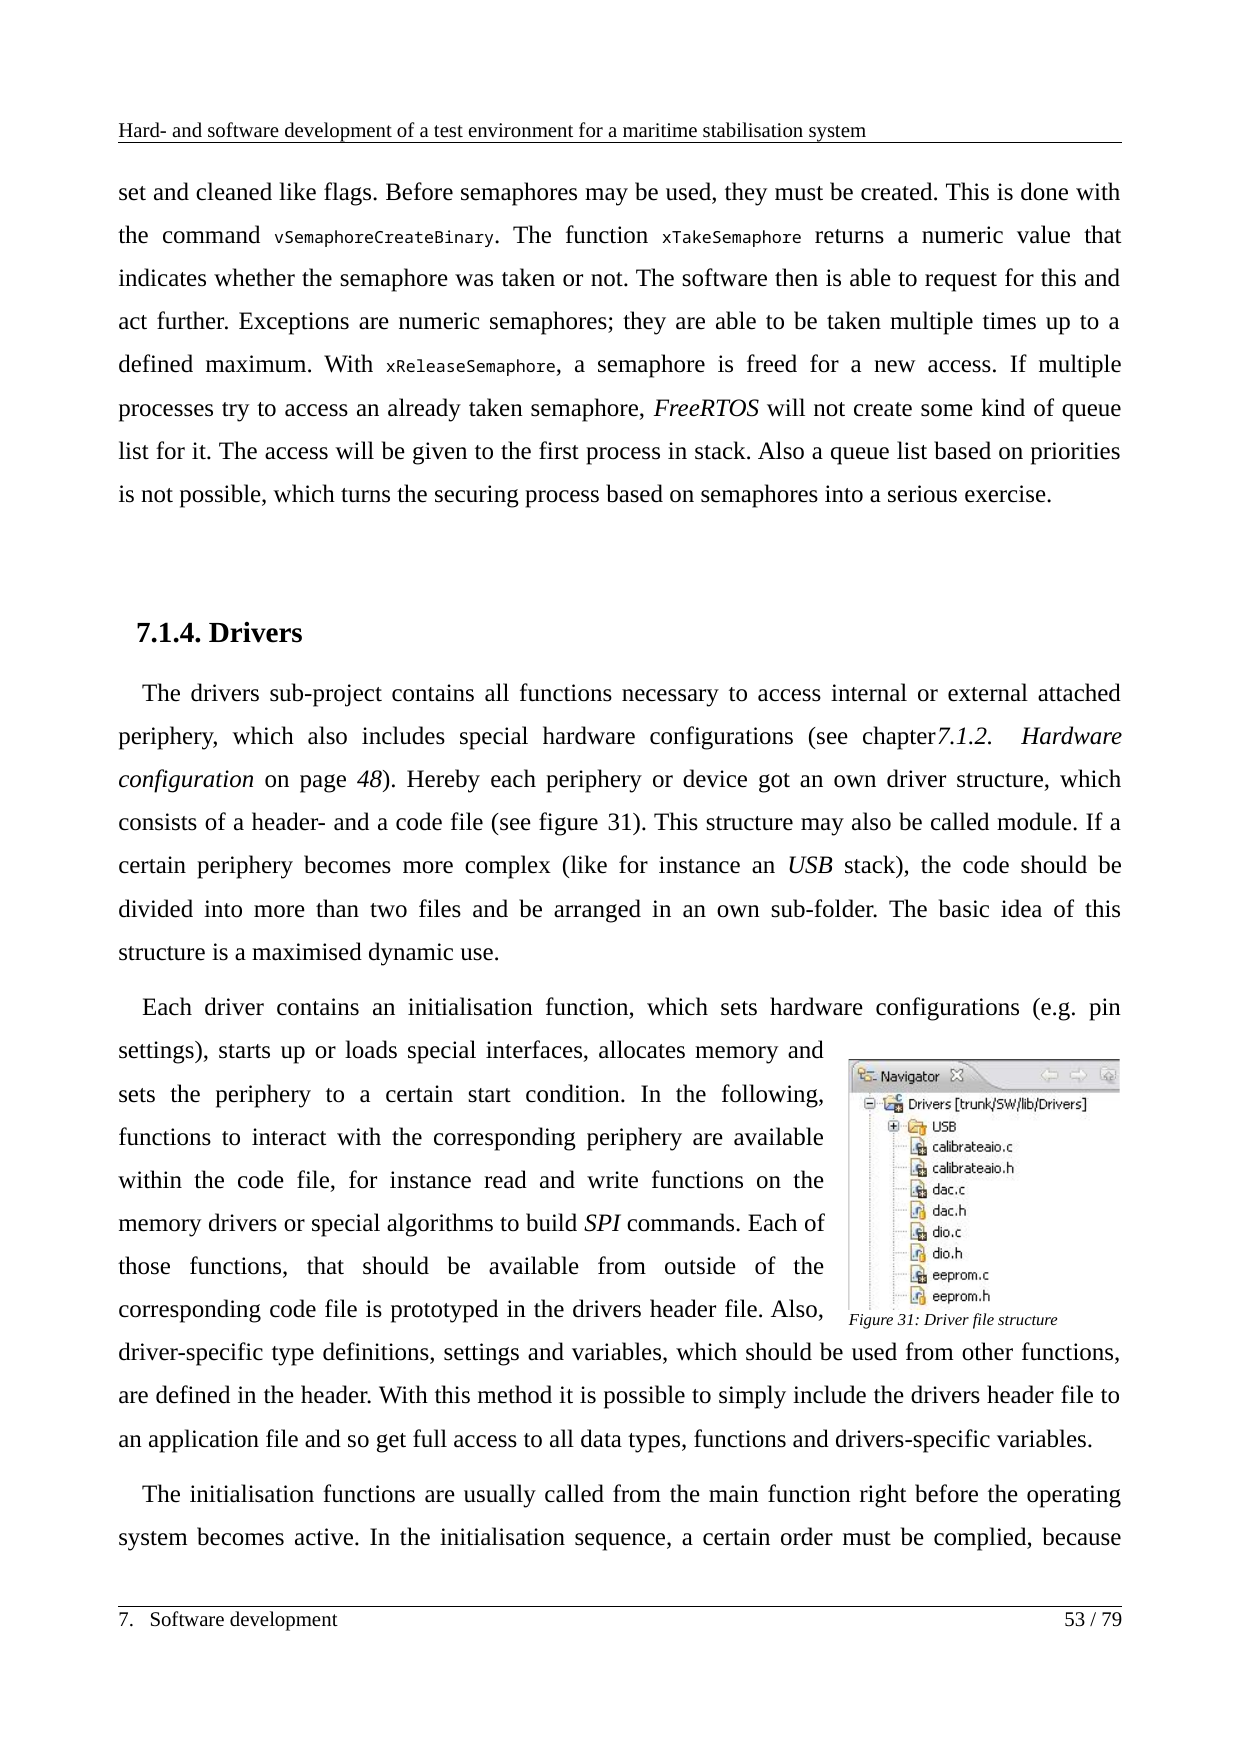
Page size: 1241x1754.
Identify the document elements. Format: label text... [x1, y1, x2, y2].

text The drivers sub-project contains all functions necessary to access internal or external attached periphery, which also includes special hardware configurations (see chapter7.1.2. Hardware configuration on page 48). Hereby each periphery or device got an own driver structure, which consists of a header- and a code file (see figure 31). This structure may also be called module. If a certain periphery becomes more complex (like for instance an USB stack), the code should be divided into more than two files and be arranged in an own sub-folder. The basic idea of this structure is a maximised dynamic use. [118, 678, 1122, 966]
text Each driver contains an initialisation function, which sets hardware configurations (e.g. pin settings), starts up or loads special interfaces, allocates memory and sets the periphery to a certain start condition. In the following, functions to interact with the corresponding periphery are available within the code file, for instance read and write functions on the memory drivers or special algorithms to build SPI commands. Each of those functions, that should be available from outside of the corresponding code file is prototyped in the drivers header file. Also, driver-specific type definitions, settings and variables, which should be used from other functions, are defined in the header. With this method it is possible to simply include the drivers header file to an application file and so get full access to all data types, functions and drivers-specific variables. [118, 992, 1122, 1452]
picture [848, 1059, 1120, 1310]
text set and cleaned like flags. Before semaphores may be used, they must be created. This is done with the command vSemaphoreCreateBinary. The function xTakeSemaphore returns a numeric value that indicates whether the semaphore was taken or not. The software then is able to request for this and act further. Exceptions are numeric semaphores; they are able to be taken multiple times up to a defined maximum. With xReleaseSemaphore, a semaphore is freed for a new access. If multiple processes try to access an already taken semaphore, FreeRTOS will not create some kind of queue list for it. The access will be given to the first process in stack. Also a queue list based on priorities is not possible, which turns the securing process based on semaphores into a serious exercise. [118, 177, 1122, 508]
text The initialisation functions are usually called from the main function right before the operating system becomes active. In the initialisation sequence, a certain order must be complied, because [118, 1479, 1122, 1551]
subtitle Drivers [118, 615, 1122, 649]
text Figure 31: Driver file structure [849, 1310, 1120, 1328]
